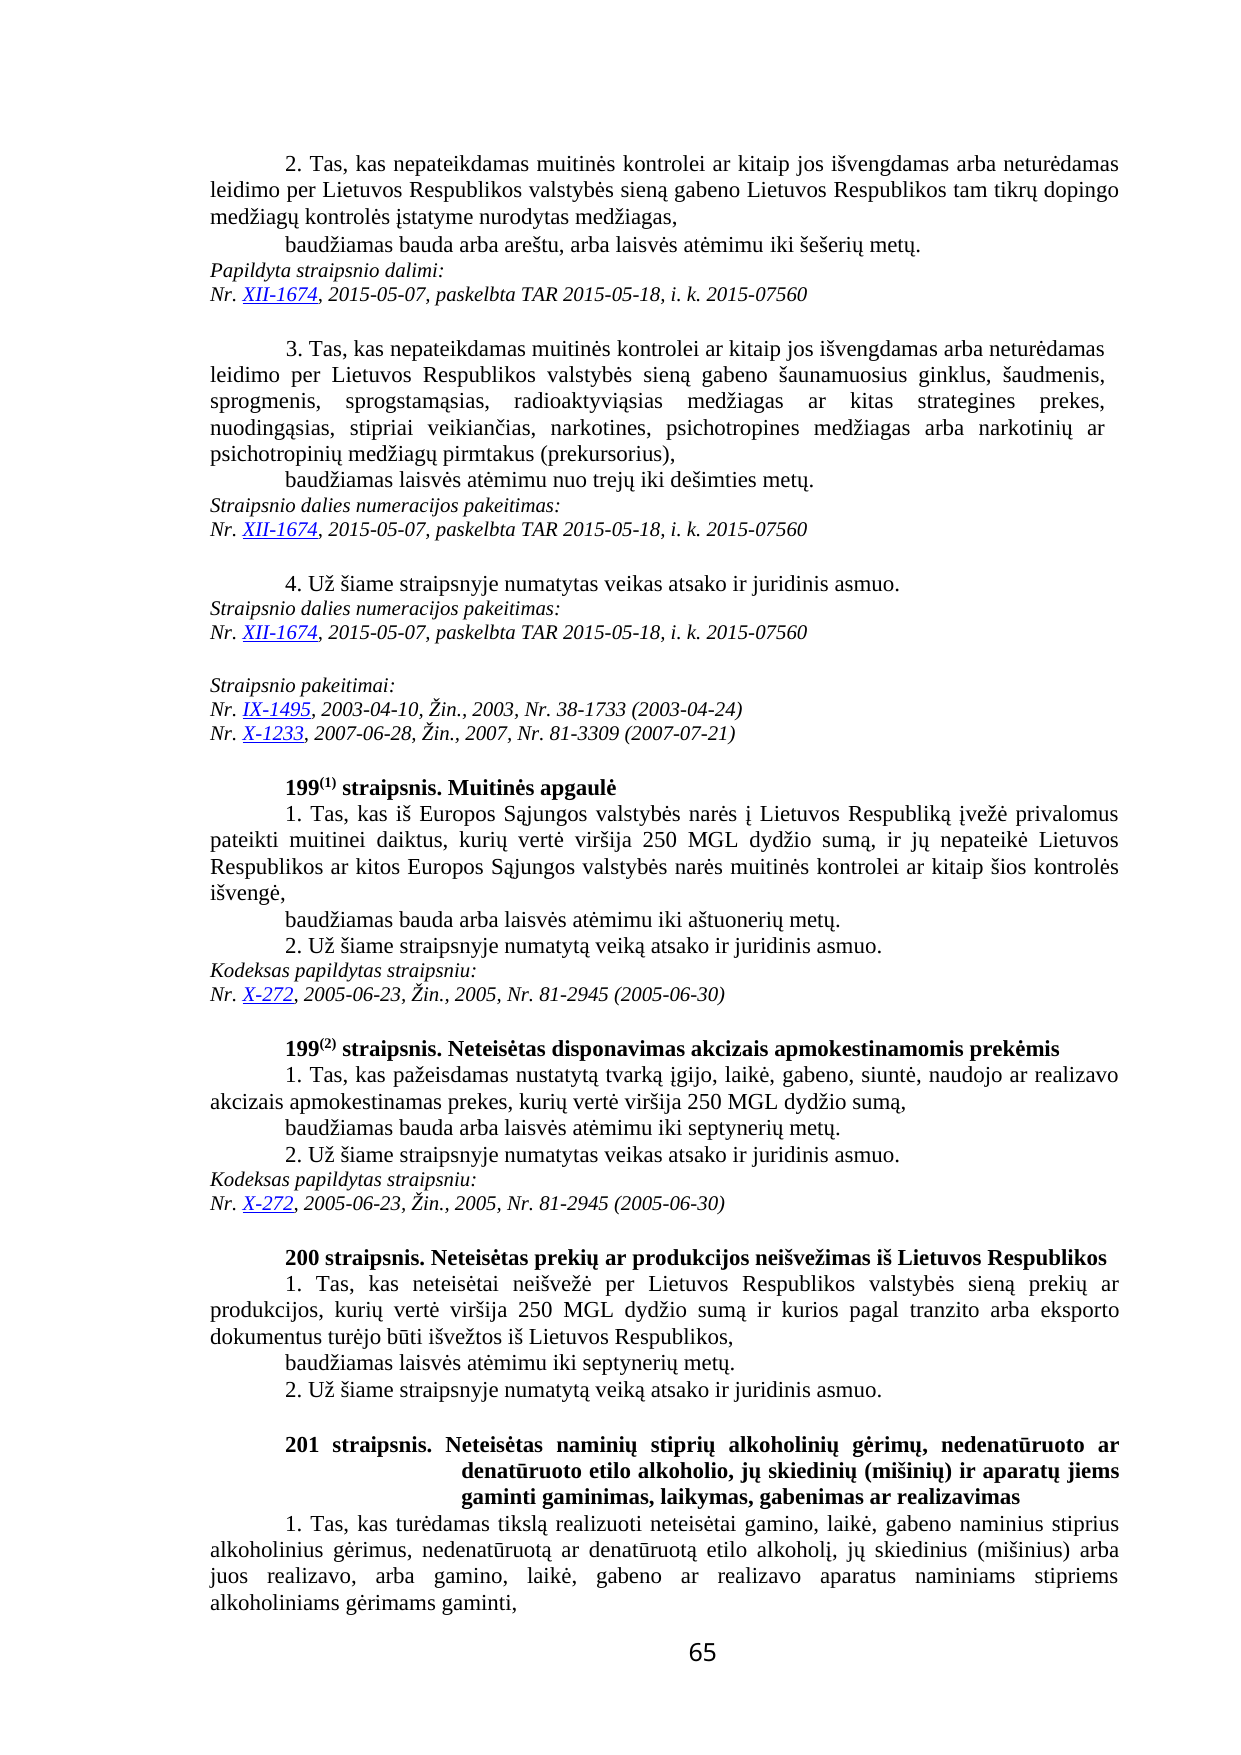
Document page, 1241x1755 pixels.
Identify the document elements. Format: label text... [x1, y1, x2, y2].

text 199(2) straipsnis. Neteisėtas disponavimas akcizais apmokestinamomis prekėmis [285, 1035, 1120, 1062]
text 4. Už šiame straipsnyje numatytas veikas atsako ir juridinis asmuo. [210, 570, 1120, 596]
text Kodeksas papildytas straipsniu: [210, 958, 1120, 982]
text baudžiamas laisvės atėmimu iki septynerių metų. [210, 1349, 1120, 1376]
text baudžiamas laisvės atėmimu nuo trejų iki dešimties metų. [210, 466, 1120, 493]
text 1. Tas, kas iš Europos Sąjungos valstybės narės į Lietuvos Respubliką įvežė privalomus pateikti muitinei daiktus, kurių vertė viršija 250 MGL dydžio sumą, ir jų nepateikė Lietuvos Respublikos ar kitos Europos Sąjungos valstybės narės muitinės kontrolei ar kitaip šios kontrolės išvengė, [210, 800, 1120, 906]
text Nr. XII-1674, 2015-05-07, paskelbta TAR 2015-05-18, i. k. 2015-07560 [210, 282, 1120, 306]
text Nr. IX-1495, 2003-04-10, Žin., 2003, Nr. 38-1733 (2003-04-24) [210, 697, 1120, 721]
text Straipsnio pakeitimai: [210, 673, 1120, 697]
text Nr. X-272, 2005-06-23, Žin., 2005, Nr. 81-2945 (2005-06-30) [210, 1191, 1120, 1215]
text 201 straipsnis. Neteisėtas naminių stiprių alkoholinių gėrimų, nedenatūruoto ar denatūruoto etilo alkoholio, jų skiedinių (mišinių) ir aparatų jiems gaminti gaminimas, laikymas, gabenimas ar realizavimas [285, 1431, 1120, 1510]
text Papildyta straipsnio dalimi: [210, 258, 1120, 282]
text Kodeksas papildytas straipsniu: [210, 1167, 1120, 1191]
text baudžiamas bauda arba areštu, arba laisvės atėmimu iki šešerių metų. [210, 229, 1120, 258]
text 1. Tas, kas pažeisdamas nustatytą tvarką įgijo, laikė, gabeno, siuntė, naudojo ar realizavo akcizais apmokestinamas prekes, kurių vertė viršija 250 MGL dydžio sumą, [210, 1062, 1120, 1114]
text 1. Tas, kas neteisėtai neišvežė per Lietuvos Respublikos valstybės sieną prekių ar produkcijos, kurių vertė viršija 250 MGL dydžio sumą ir kurios pagal tranzito arba eksporto dokumentus turėjo būti išvežtos iš Lietuvos Respublikos, [210, 1270, 1120, 1349]
text 3. Tas, kas nepateikdamas muitinės kontrolei ar kitaip jos išvengdamas arba neturėdamas leidimo per Lietuvos Respublikos valstybės sieną gabeno šaunamuosius ginklus, šaudmenis, sprogmenis, sprogstamąsias, radioaktyviąsias medžiagas ar kitas strategines prekes, nuodingąsias, stipriai veikiančias, narkotines, psichotropines medžiagas arba narkotinių ar psichotropinių medžiagų pirmtakus (prekursorius), [210, 335, 1106, 466]
text Straipsnio dalies numeracijos pakeitimas: [210, 493, 1120, 517]
text 2. Už šiame straipsnyje numatytą veiką atsako ir juridinis asmuo. [210, 932, 1120, 958]
text 199(1) straipsnis. Muitinės apgaulė [210, 774, 1120, 800]
text baudžiamas bauda arba laisvės atėmimu iki aštuonerių metų. [210, 906, 1120, 932]
text Straipsnio dalies numeracijos pakeitimas: [210, 596, 1120, 620]
text baudžiamas bauda arba laisvės atėmimu iki septynerių metų. [210, 1114, 1120, 1141]
text 200 straipsnis. Neteisėtas prekių ar produkcijos neišvežimas iš Lietuvos Respublikos [285, 1244, 1120, 1270]
text Nr. XII-1674, 2015-05-07, paskelbta TAR 2015-05-18, i. k. 2015-07560 [210, 620, 1120, 644]
text Nr. X-1233, 2007-06-28, Žin., 2007, Nr. 81-3309 (2007-07-21) [210, 721, 1120, 745]
text 2. Tas, kas nepateikdamas muitinės kontrolei ar kitaip jos išvengdamas arba neturėdamas leidimo per Lietuvos Respublikos valstybės sieną gabeno Lietuvos Respublikos tam tikrų dopingo medžiagų kontrolės įstatyme nurodytas medžiagas, [210, 150, 1120, 229]
text 1. Tas, kas turėdamas tikslą realizuoti neteisėtai gamino, laikė, gabeno naminius stiprius alkoholinius gėrimus, nedenatūruotą ar denatūruotą etilo alkoholį, jų skiedinius (mišinius) arba juos realizavo, arba gamino, laikė, gabeno ar realizavo aparatus naminiams stipriems alkoholiniams gėrimams gaminti, [210, 1510, 1120, 1615]
text Nr. XII-1674, 2015-05-07, paskelbta TAR 2015-05-18, i. k. 2015-07560 [210, 517, 1120, 541]
text 2. Už šiame straipsnyje numatytą veiką atsako ir juridinis asmuo. [210, 1376, 1120, 1402]
text Nr. X-272, 2005-06-23, Žin., 2005, Nr. 81-2945 (2005-06-30) [210, 982, 1120, 1006]
text 2. Už šiame straipsnyje numatytas veikas atsako ir juridinis asmuo. [210, 1141, 1120, 1167]
